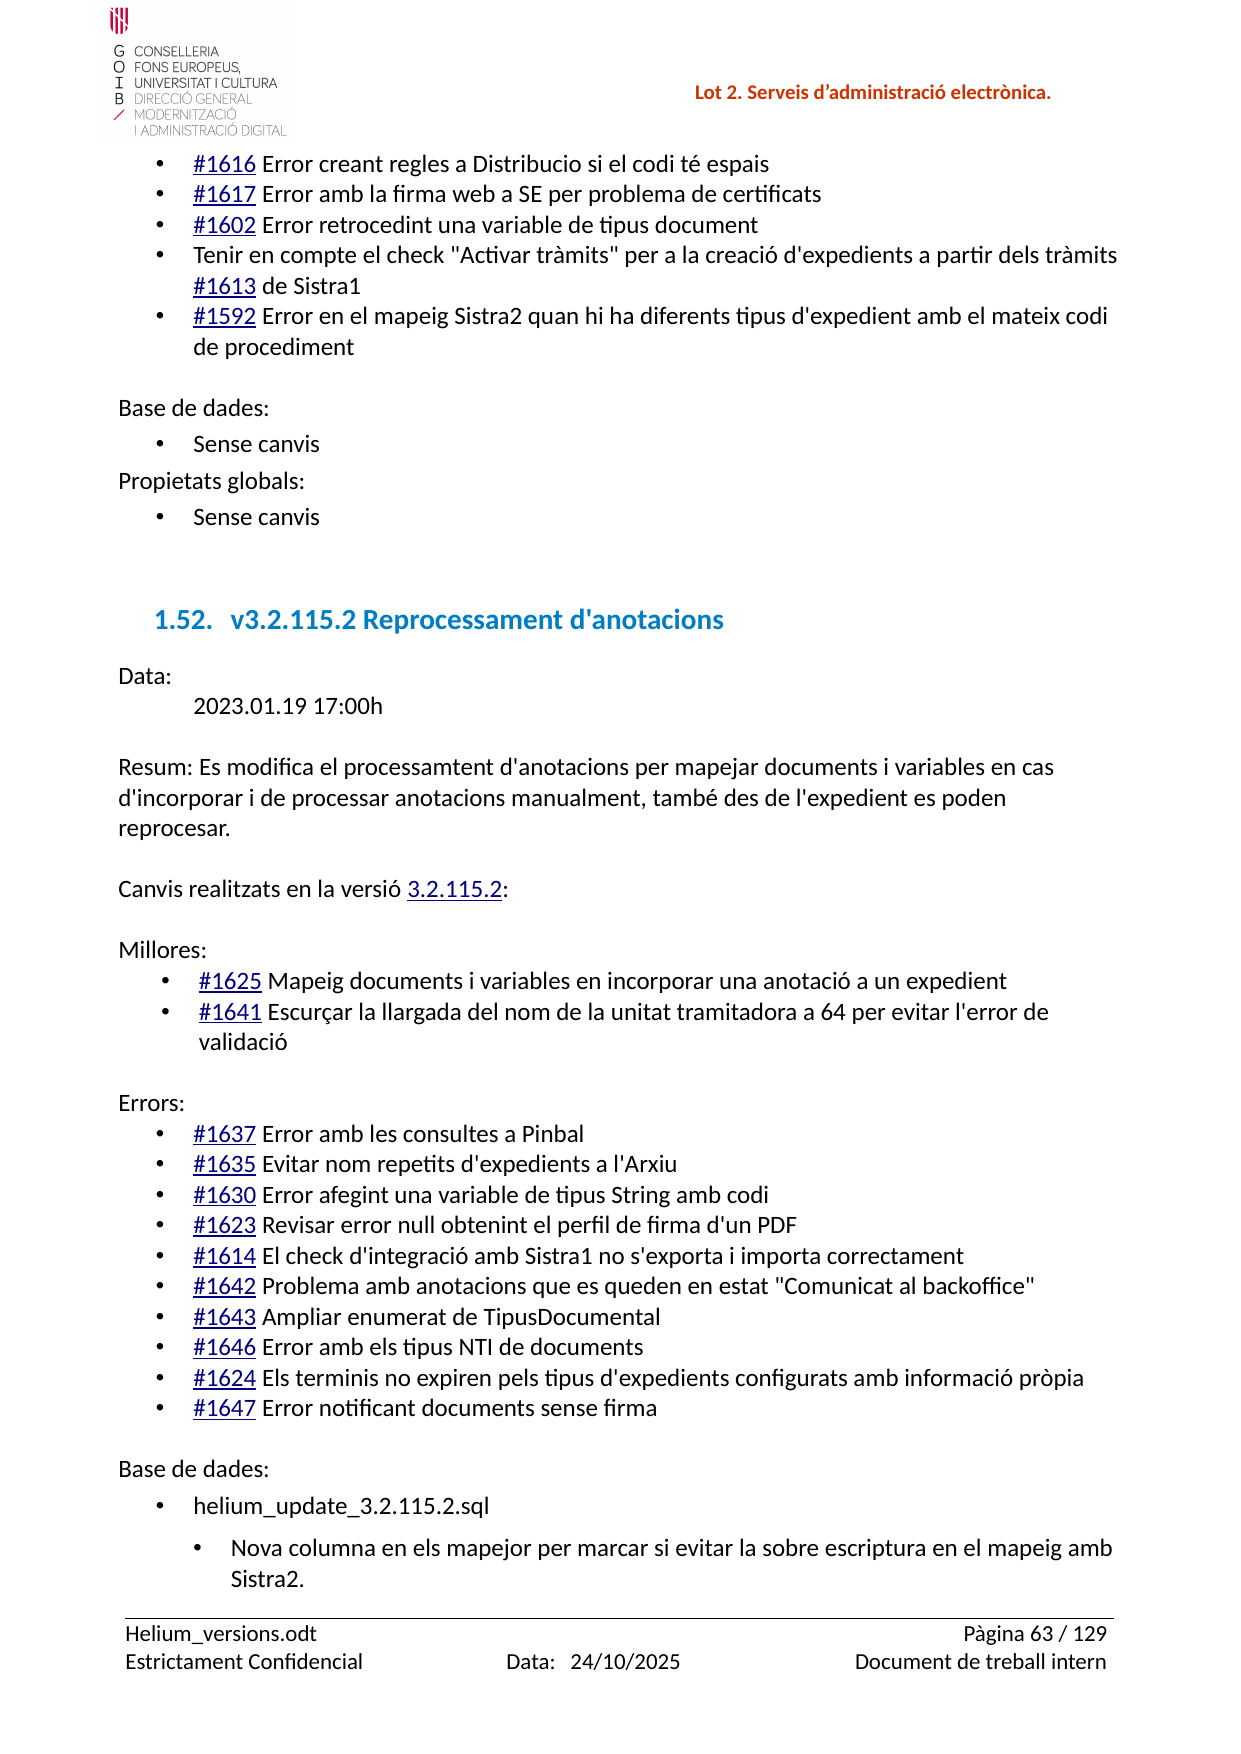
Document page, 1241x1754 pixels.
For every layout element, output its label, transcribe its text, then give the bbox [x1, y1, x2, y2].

text Base de dades: [118, 392, 1122, 422]
list Nova columna en els mapejor per marcar si evitar la sobre escriptura en el mapeig amb Sistra2. [193, 1532, 1122, 1593]
list Sense canvis [156, 501, 1122, 532]
list #1646 Error amb els tipus NTI de documents [156, 1331, 1122, 1362]
list Tenir en compte el check "Activar tràmits" per a la creació d'expedients a partir dels tràmits #1613 de Sistra1 [156, 239, 1122, 300]
list #1637 Error amb les consultes a Pinbal [156, 1118, 1122, 1148]
text Resum: Es modifica el processamtent d'anotacions per mapejar documents i variables en cas d'incorporar i de processar anotacions manualment, també des de l'expedient es poden reprocesar. [118, 752, 1122, 843]
text Data: [118, 660, 1122, 691]
list #1623 Revisar error null obtenint el perfil de firma d'un PDF [156, 1209, 1122, 1240]
text Propietats globals: [118, 465, 1122, 495]
list helium_update_3.2.115.2.sql [156, 1490, 1122, 1521]
subtitle v3.2.115.2 Reprocessament d'anotacions [153, 601, 1122, 636]
list #1614 El check d'integració amb Sistra1 no s'exporta i importa correctament [156, 1240, 1122, 1270]
list #1641 Escurçar la llargada del nom de la unitat tramitadora a 64 per evitar l'error de validació [161, 996, 1122, 1057]
list #1592 Error en el mapeig Sistra2 quan hi ha diferents tipus d'expedient amb el mateix codi de procediment [156, 300, 1122, 361]
text Base de dades: [118, 1453, 1122, 1484]
list #1643 Ampliar enumerat de TipusDocumental [156, 1301, 1122, 1331]
list #1602 Error retrocedint una variable de tipus document [156, 209, 1122, 239]
text Canvis realitzats en la versió 3.2.115.2: [118, 874, 1122, 904]
list #1616 Error creant regles a Distribucio si el codi té espais [156, 148, 1122, 178]
list #1617 Error amb la firma web a SE per problema de certificats [156, 178, 1122, 209]
picture [100, 0, 297, 144]
text Errors: [118, 1087, 1122, 1118]
list #1642 Problema amb anotacions que es queden en estat "Comunicat al backoffice" [156, 1270, 1122, 1301]
text Millores: [118, 935, 1122, 965]
list #1625 Mapeig documents i variables en incorporar una anotació a un expedient [161, 965, 1122, 996]
list #1635 Evitar nom repetits d'expedients a l'Arxiu [156, 1148, 1122, 1179]
list #1647 Error notificant documents sense firma [156, 1392, 1122, 1423]
list #1630 Error afegint una variable de tipus String amb codi [156, 1179, 1122, 1209]
list Sense canvis [156, 428, 1122, 459]
text 2023.01.19 17:00h [118, 691, 1122, 721]
list #1624 Els terminis no expiren pels tipus d'expedients configurats amb informació pròpia [156, 1362, 1122, 1392]
